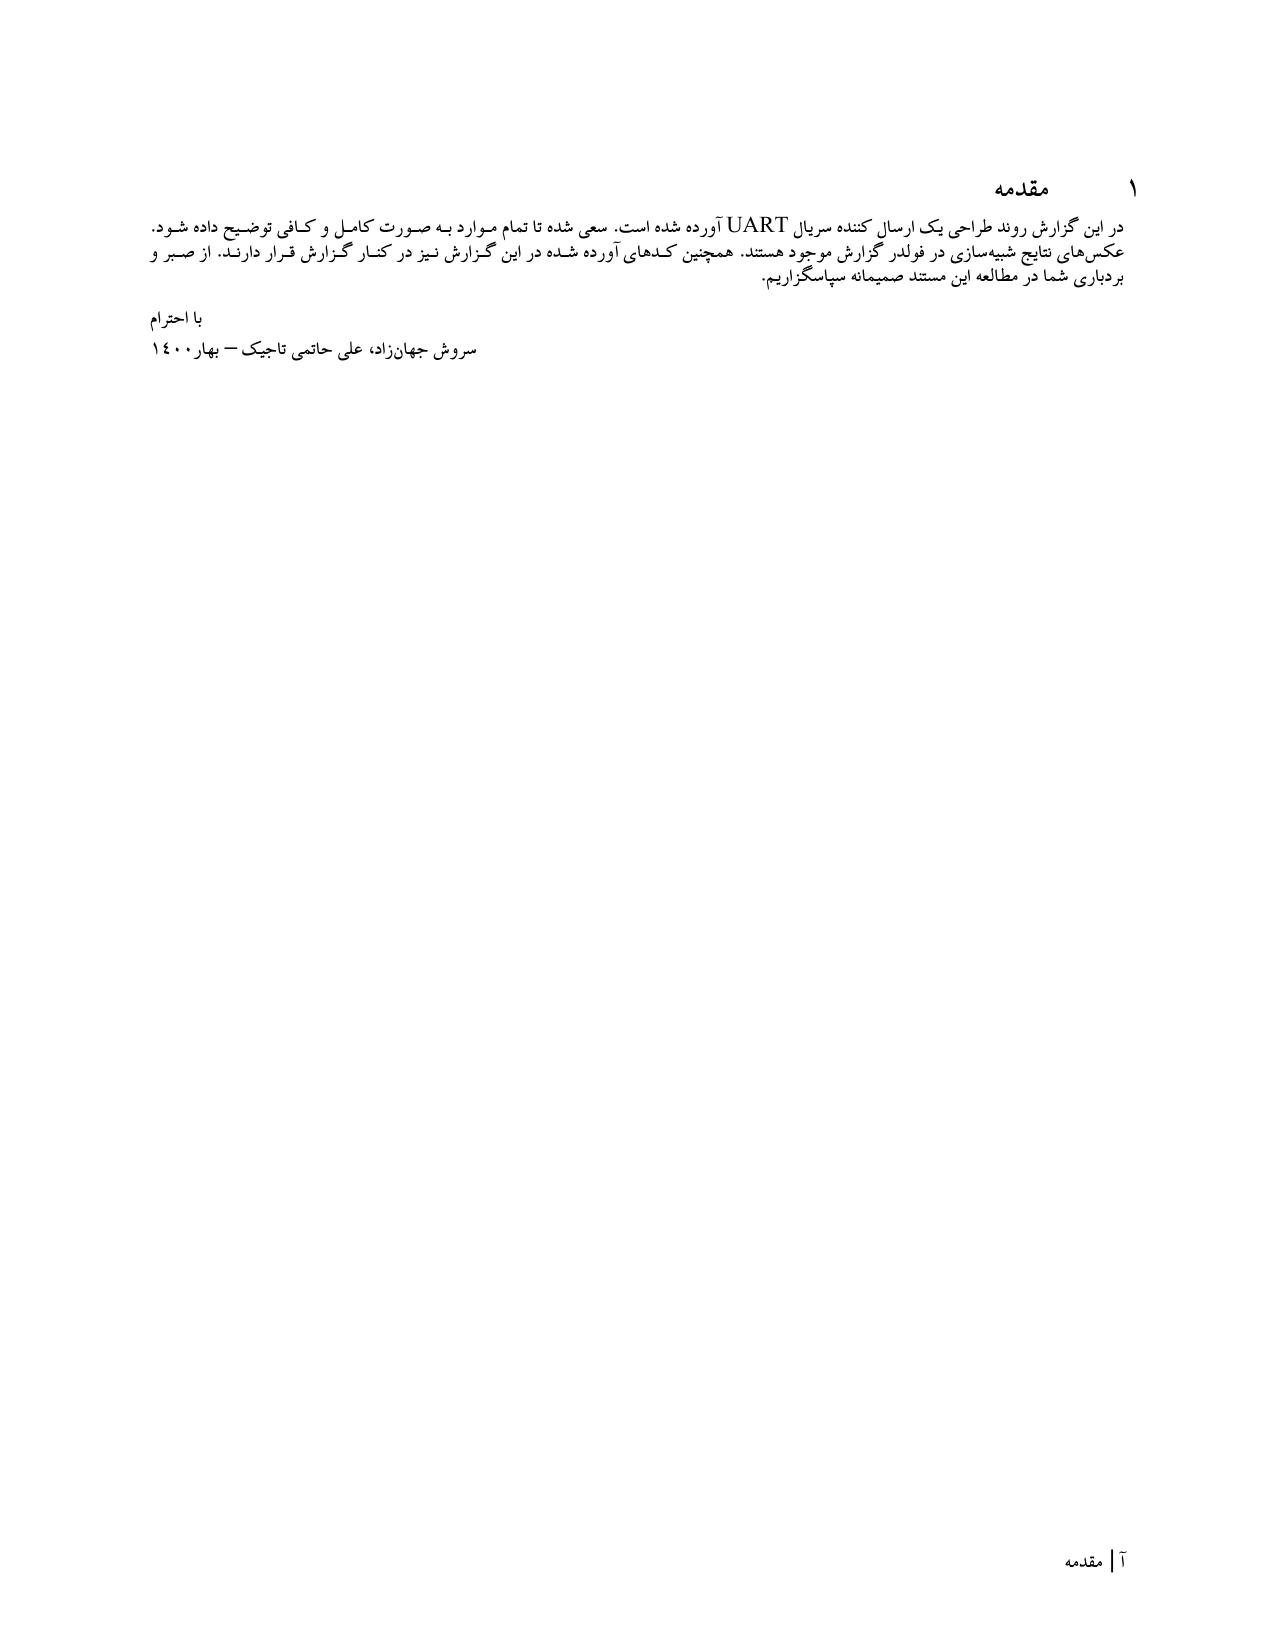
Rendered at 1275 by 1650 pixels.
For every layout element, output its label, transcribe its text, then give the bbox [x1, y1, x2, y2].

subtitle مقدمه [150, 175, 1125, 208]
text در این گزارش روند طراحی یک ارسال کننده سریال UART آورده شده است. سعی شده تا تمام موارد به صورت کامل و کافی توضیح داده شود. عکس‌های نتایج شبیه‌سازی در فولدر گزارش موجود هستند. همچنین کدهای آورده شده در این گزارش نیز در کنار گزارش قرار دارند. از صبر و بردباری شما در مطالعه این مستند صمیمانه سپاسگزاریم. [150, 211, 1125, 289]
text با احترام سروش جهان‌زاد، علی حاتمی تاجیک – بهار1400 [150, 308, 1125, 362]
